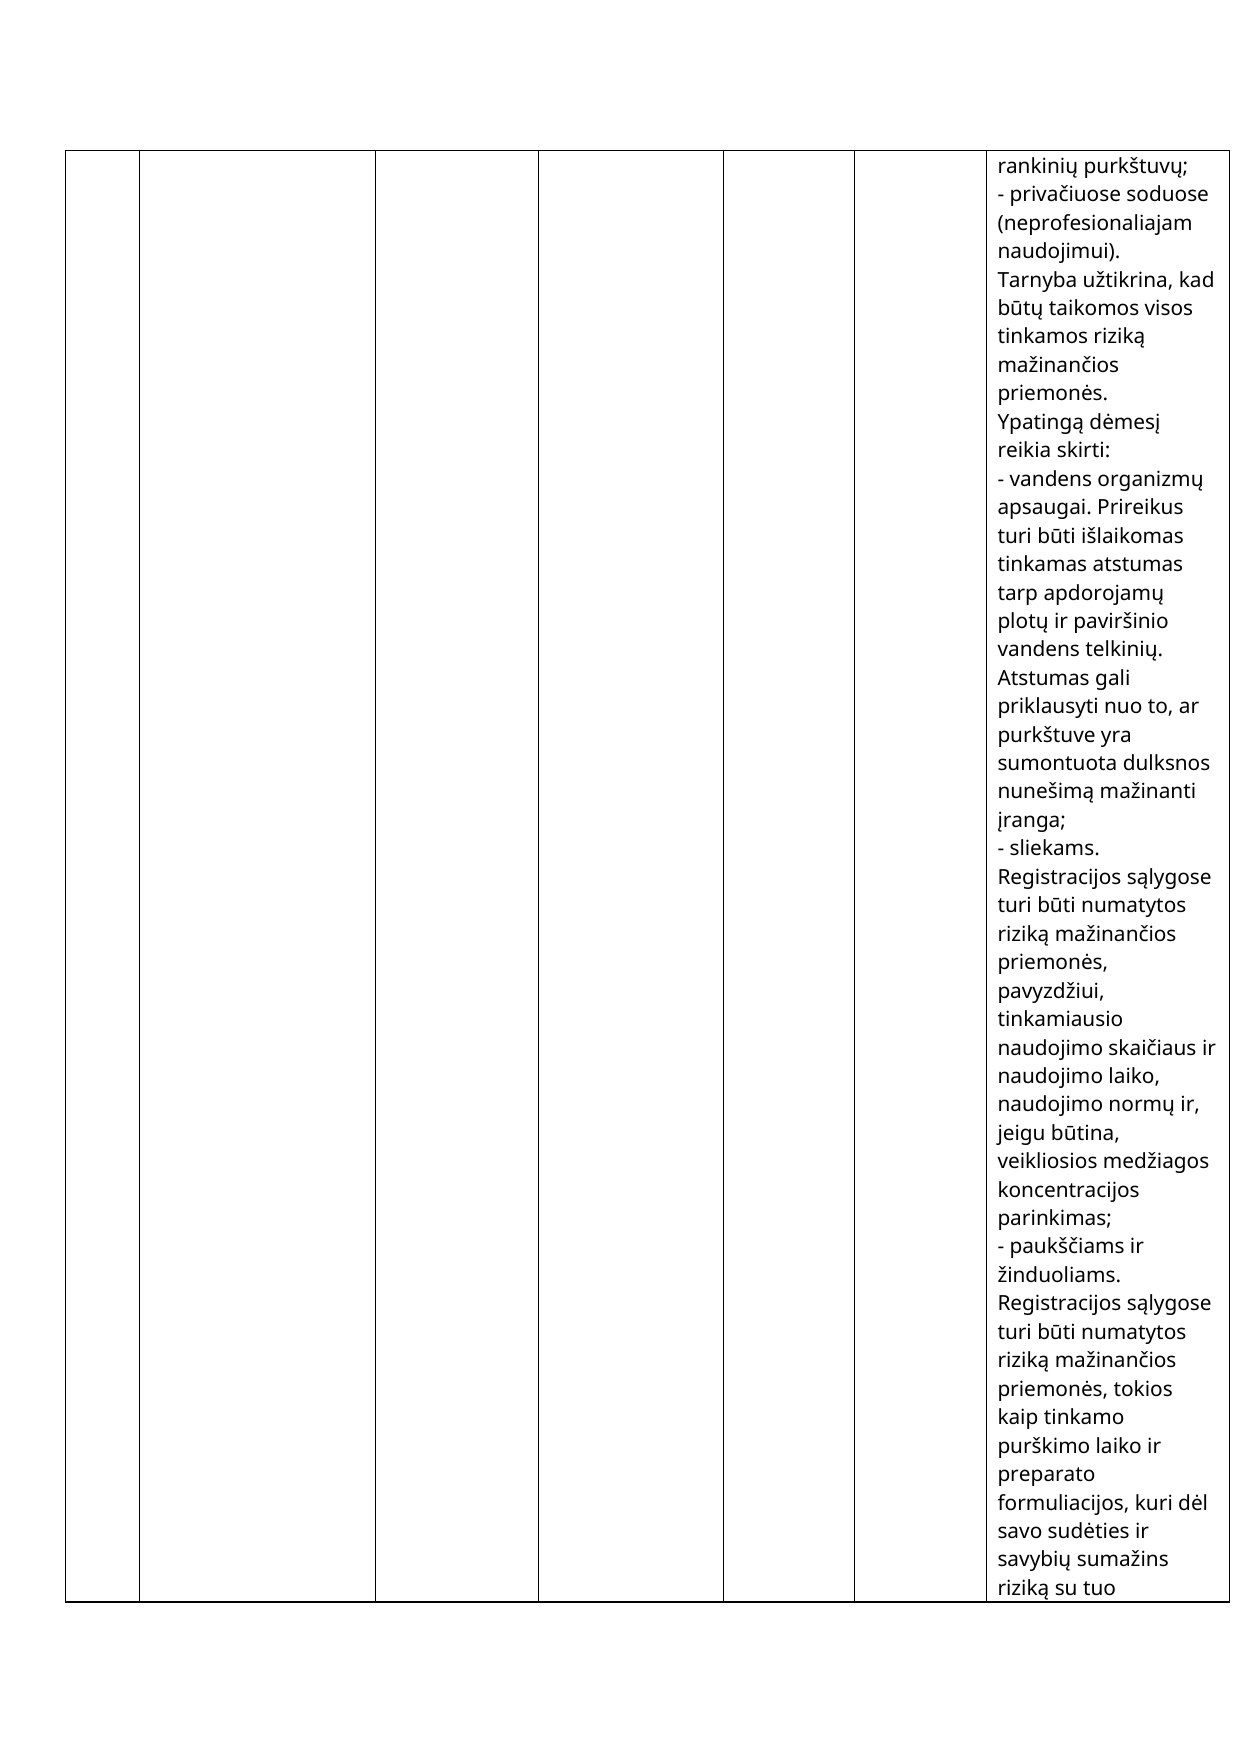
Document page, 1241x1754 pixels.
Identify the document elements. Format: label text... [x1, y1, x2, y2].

table_cell [66, 151, 139, 1601]
table_cell [855, 151, 986, 1601]
table_cell [724, 151, 854, 1601]
table_cell [539, 151, 723, 1601]
table_cell rankinių purkštuvų; - privačiuose soduose (neprofesionaliajam naudojimui). Tarnyba užtikrina, kad būtų taikomos visos tinkamos riziką mažinančios priemonės. Ypatingą dėmesį reikia skirti: - vandens organizmų apsaugai. Prireikus turi būti išlaikomas tinkamas atstumas tarp apdorojamų plotų ir paviršinio vandens telkinių. Atstumas gali priklausyti nuo to, ar purkštuve yra sumontuota dulksnos nunešimą mažinanti įranga; - sliekams. Registracijos sąlygose turi būti numatytos riziką mažinančios priemonės, pavyzdžiui, tinkamiausio naudojimo skaičiaus ir naudojimo laiko, naudojimo normų ir, jeigu būtina, veikliosios medžiagos koncentracijos parinkimas; - paukščiams ir žinduoliams. Registracijos sąlygose turi būti numatytos riziką mažinančios priemonės, tokios kaip tinkamo purškimo laiko ir preparato formuliacijos, kuri dėl savo sudėties ir savybių sumažins riziką su tuo [987, 151, 1229, 1601]
table_cell [140, 151, 375, 1601]
table_cell [376, 151, 538, 1601]
